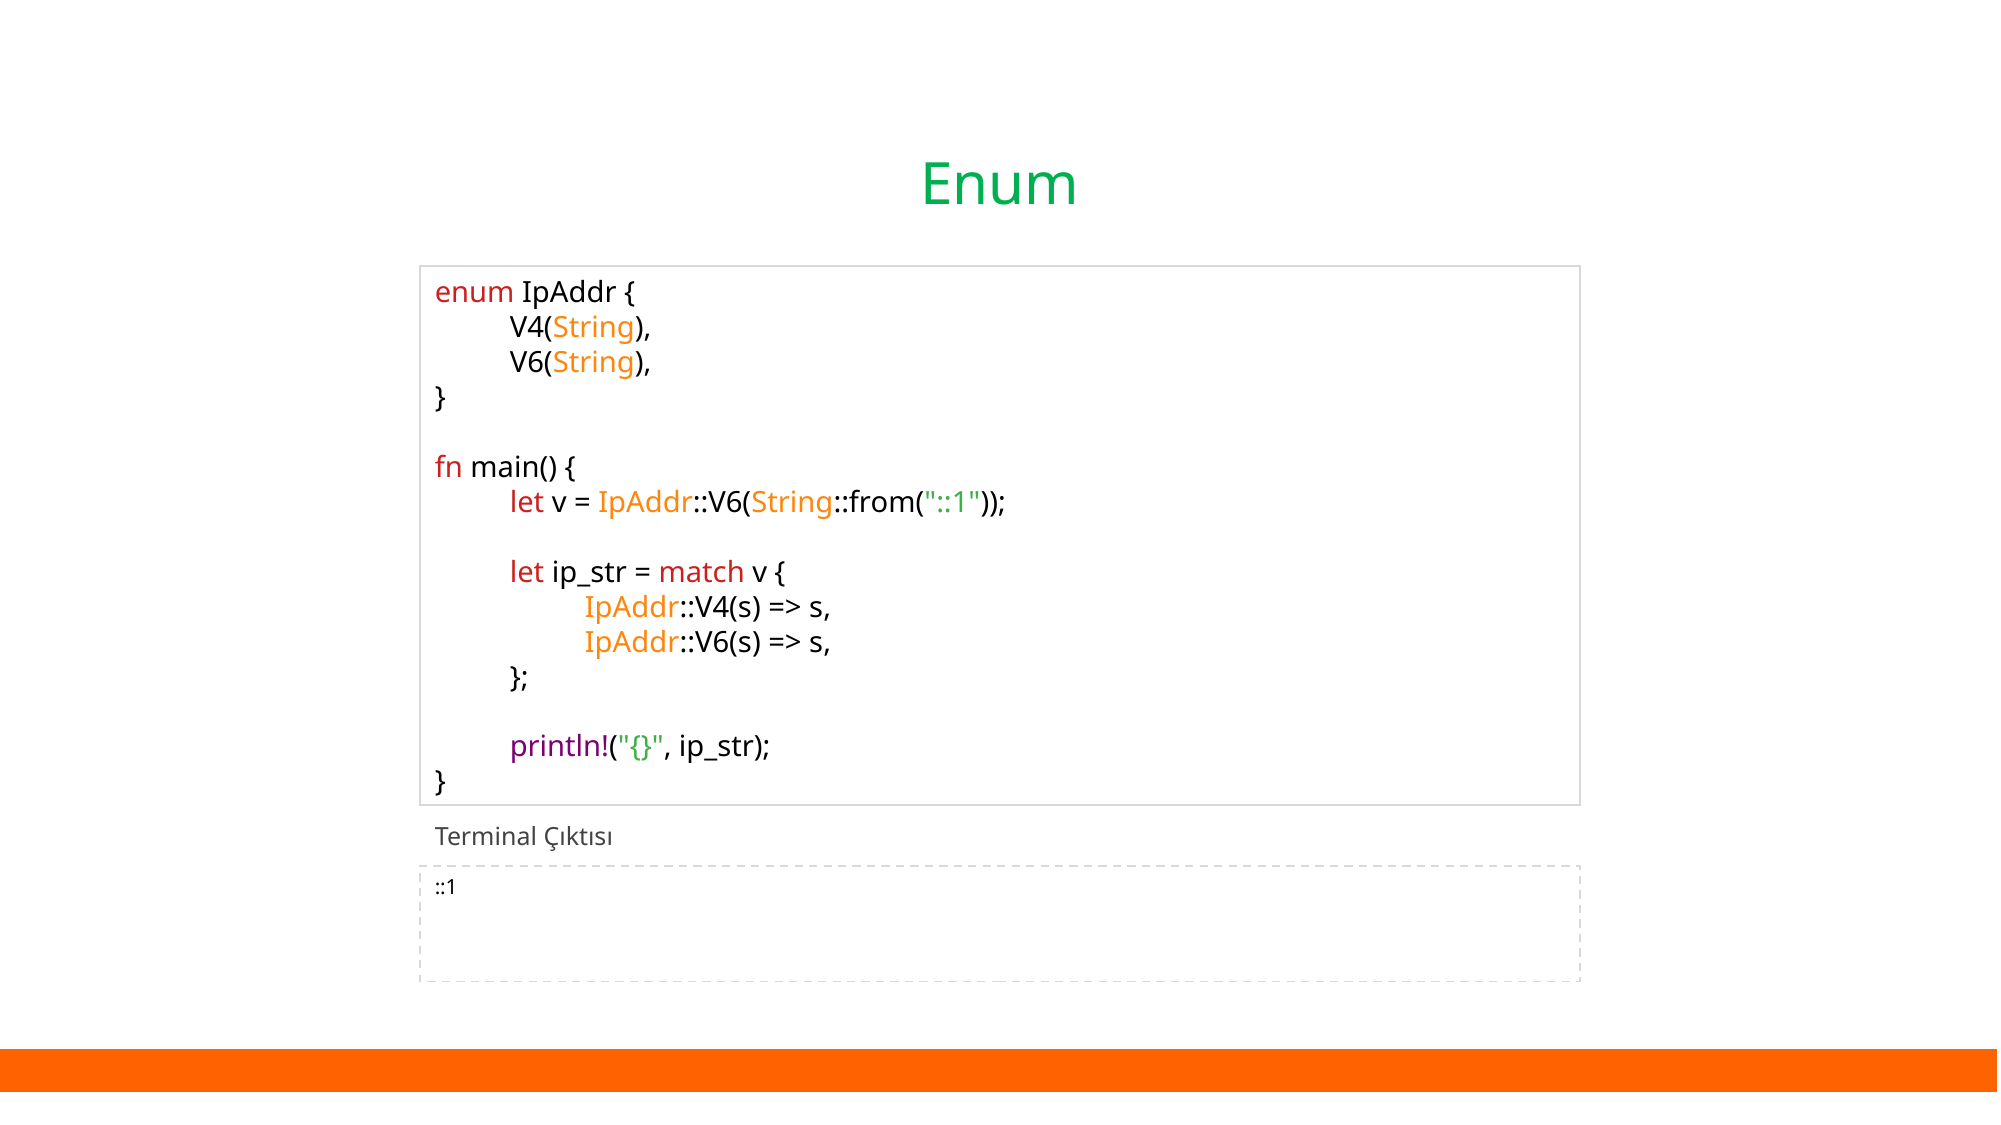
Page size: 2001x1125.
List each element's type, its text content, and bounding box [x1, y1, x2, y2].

text_box [0, 1049, 1997, 1092]
text_box ::1 [419, 866, 1581, 982]
text_box enum IpAddr { V4(String), V6(String), } fn main() { let v = IpAddr::V6(String::from("::1")); let ip_str = match v { IpAddr::V4(s) => s, IpAddr::V6(s) => s, }; println!("{}", ip_str); } [419, 265, 1581, 805]
text_box Enum [420, 146, 1580, 237]
text_box Terminal Çıktısı [419, 805, 1581, 866]
